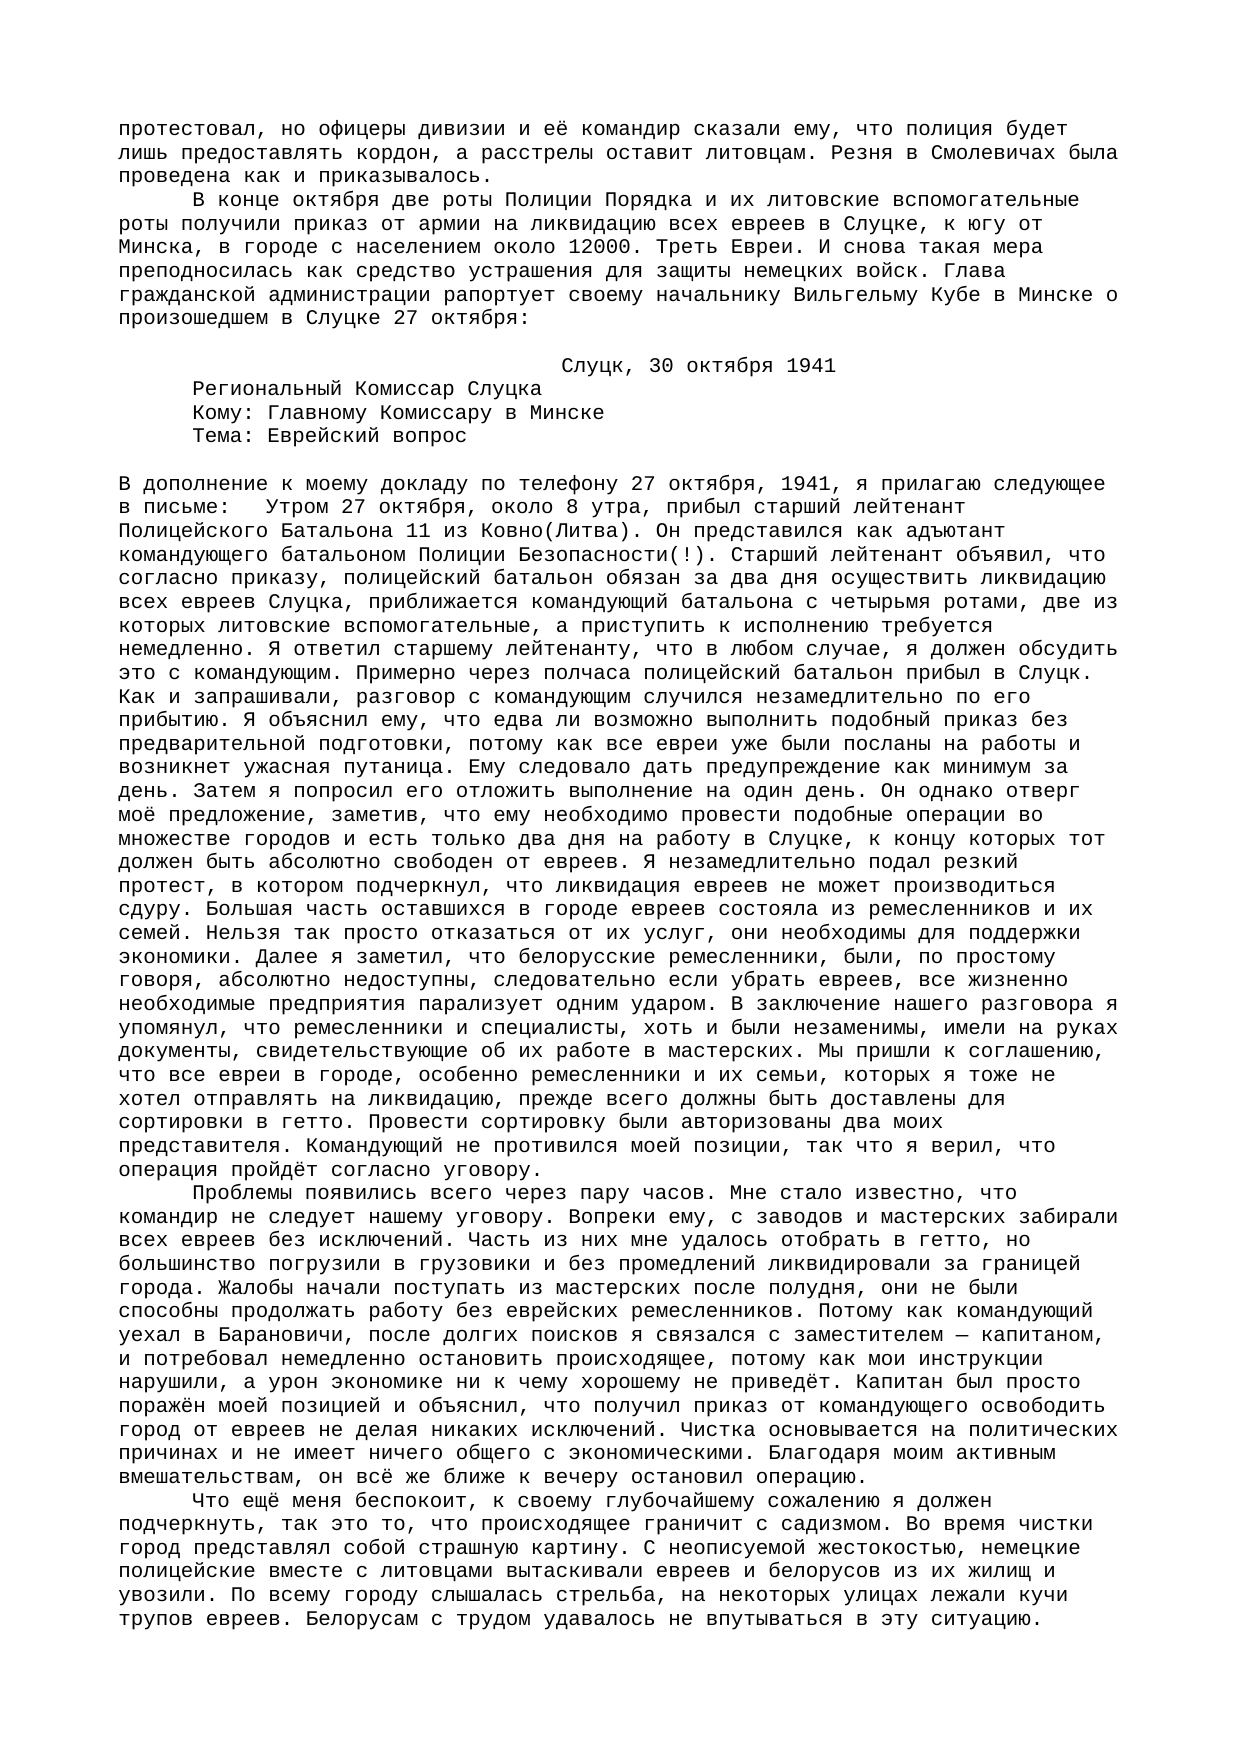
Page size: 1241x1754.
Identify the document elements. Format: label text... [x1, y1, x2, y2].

text протестовал, но офицеры дивизии и её командир сказали ему, что полиция будет лишь предоставлять кордон, а расстрелы оставит литовцам. Резня в Смолевичах была проведена как и приказывалось. [118, 118, 1122, 189]
text Тема: Еврейский вопрос [118, 426, 1122, 449]
text Проблемы появились всего через пару часов. Мне стало известно, что командир не следует нашему уговору. Вопреки ему, с заводов и мастерских забирали всех евреев без исключений. Часть из них мне удалось отобрать в гетто, но большинство погрузили в грузовики и без промедлений ликвидировали за границей города. Жалобы начали поступать из мастерских после полудня, они не были способны продолжать работу без еврейских ремесленников. Потому как командующий уехал в Барановичи, после долгих поисков я связался с заместителем — капитаном, и потребовал немедленно остановить происходящее, потому как мои инструкции нарушили, а урон экономике ни к чему хорошему не приведёт. Капитан был просто поражён моей позицией и объяснил, что получил приказ от командующего освободить город от евреев не делая никаких исключений. Чистка основывается на политических причинах и не имеет ничего общего с экономическими. Благодаря моим активным вмешательствам, он всё же ближе к вечеру остановил операцию. [118, 1182, 1122, 1489]
text Региональный Комиссар Слуцка [118, 378, 1122, 402]
text Кому: Главному Комиссару в Минске [118, 402, 1122, 426]
text В дополнение к моему докладу по телефону 27 октября, 1941, я прилагаю следующее в письме: Утром 27 октября, около 8 утра, прибыл старший лейтенант Полицейского Батальона 11 из Ковно(Литва). Он представился как адъютант командующего батальоном Полиции Безопасности(!). Старший лейтенант объявил, что согласно приказу, полицейский батальон обязан за два дня осуществить ликвидацию всех евреев Слуцка, приближается командующий батальона с четырьмя ротами, две из которых литовские вспомогательные, а приступить к исполнению требуется немедленно. Я ответил старшему лейтенанту, что в любом случае, я должен обсудить это с командующим. Примерно через полчаса полицейский батальон прибыл в Слуцк. Как и запрашивали, разговор с командующим случился незамедлительно по его прибытию. Я объяснил ему, что едва ли возможно выполнить подобный приказ без предварительной подготовки, потому как все евреи уже были посланы на работы и возникнет ужасная путаница. Ему следовало дать предупреждение как минимум за день. Затем я попросил его отложить выполнение на один день. Он однако отверг моё предложение, заметив, что ему необходимо провести подобные операции во множестве городов и есть только два дня на работу в Слуцке, к концу которых тот должен быть абсолютно свободен от евреев. Я незамедлительно подал резкий протест, в котором подчеркнул, что ликвидация евреев не может производиться сдуру. Большая часть оставшихся в городе евреев состояла из ремесленников и их семей. Нельзя так просто отказаться от их услуг, они необходимы для поддержки экономики. Далее я заметил, что белорусские ремесленники, были, по простому говоря, абсолютно недоступны, следовательно если убрать евреев, все жизненно необходимые предприятия парализует одним ударом. В заключение нашего разговора я упомянул, что ремесленники и специалисты, хоть и были незаменимы, имели на руках документы, свидетельствующие об их работе в мастерских. Мы пришли к соглашению, что все евреи в городе, особенно ремесленники и их семьи, которых я тоже не хотел отправлять на ликвидацию, прежде всего должны быть доставлены для сортировки в гетто. Провести сортировку были авторизованы два моих представителя. Командующий не противился моей позиции, так что я верил, что операция пройдёт согласно уговору. [118, 473, 1122, 1182]
text Что ещё меня беспокоит, к своему глубочайшему сожалению я должен подчеркнуть, так это то, что происходящее граничит с садизмом. Во время чистки город представлял собой страшную картину. С неописуемой жестокостью, немецкие полицейские вместе с литовцами вытаскивали евреев и белорусов из их жилищ и увозили. По всему городу слышалась стрельба, на некоторых улицах лежали кучи трупов евреев. Белорусам с трудом удавалось не впутываться в эту ситуацию. [118, 1489, 1122, 1631]
text Слуцк, 30 октября 1941 [118, 354, 1122, 378]
text В конце октября две роты Полиции Порядка и их литовские вспомогательные роты получили приказ от армии на ликвидацию всех евреев в Слуцке, к югу от Минска, в городе с населением около 12000. Треть Евреи. И снова такая мера преподносилась как средство устрашения для защиты немецких войск. Глава гражданской администрации рапортует своему начальнику Вильгельму Кубе в Минске о произошедшем в Слуцке 27 октября: [118, 189, 1122, 331]
